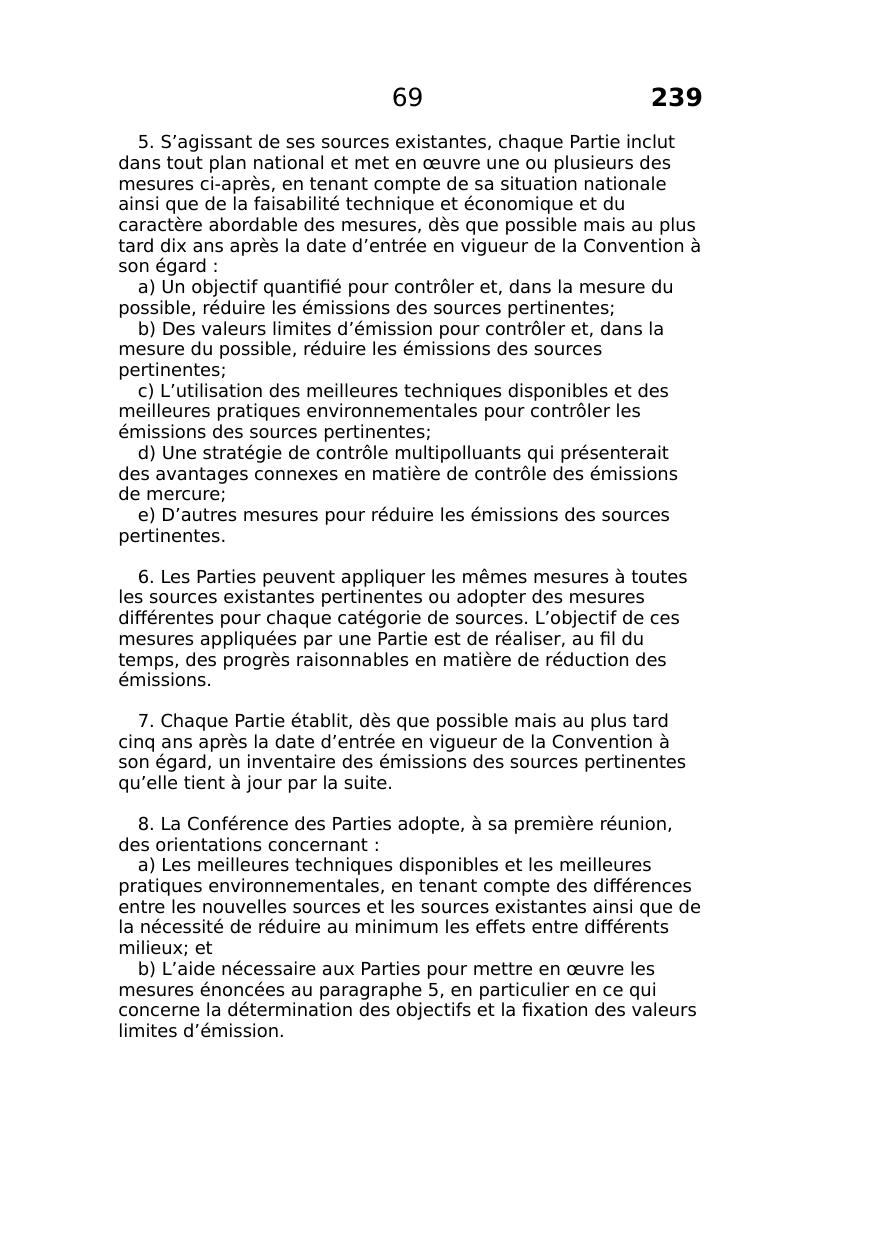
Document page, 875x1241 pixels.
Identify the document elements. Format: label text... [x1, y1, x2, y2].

text 6. Les Parties peuvent appliquer les mêmes mesures à toutes les sources existantes pertinentes ou adopter des mesures différentes pour chaque catégorie de sources. L’objectif de ces mesures appliquées par une Partie est de réaliser, au fil du temps, des progrès raisonnables en matière de réduction des émissions. [118, 566, 703, 691]
text a) Les meilleures techniques disponibles et les meilleures pratiques environnementales, en tenant compte des différences entre les nouvelles sources et les sources existantes ainsi que de la nécessité de réduire au minimum les effets entre différents milieux; et [118, 855, 703, 959]
text a) Un objectif quantifié pour contrôler et, dans la mesure du possible, réduire les émissions des sources pertinentes; [118, 277, 703, 318]
text b) Des valeurs limites d’émission pour contrôler et, dans la mesure du possible, réduire les émissions des sources pertinentes; [118, 318, 703, 381]
text 7. Chaque Partie établit, dès que possible mais au plus tard cinq ans après la date d’entrée en vigueur de la Convention à son égard, un inventaire des émissions des sources pertinentes qu’elle tient à jour par la suite. [118, 711, 703, 794]
text d) Une stratégie de contrôle multipolluants qui présenterait des avantages connexes en matière de contrôle des émissions de mercure; [118, 443, 703, 505]
text b) L’aide nécessaire aux Parties pour mettre en œuvre les mesures énoncées au paragraphe 5, en particulier en ce qui concerne la détermination des objectifs et la fixation des valeurs limites d’émission. [118, 959, 703, 1042]
text c) L’utilisation des meilleures techniques disponibles et des meilleures pratiques environnementales pour contrôler les émissions des sources pertinentes; [118, 381, 703, 443]
text 8. La Conférence des Parties adopte, à sa première réunion, des orientations concernant : [118, 814, 703, 855]
text 5. S’agissant de ses sources existantes, chaque Partie inclut dans tout plan national et met en œuvre une ou plusieurs des mesures ci-après, en tenant compte de sa situation nationale ainsi que de la faisabilité technique et économique et du caractère abordable des mesures, dès que possible mais au plus tard dix ans après la date d’entrée en vigueur de la Convention à son égard : [118, 132, 703, 277]
text e) D’autres mesures pour réduire les émissions des sources pertinentes. [118, 505, 703, 546]
